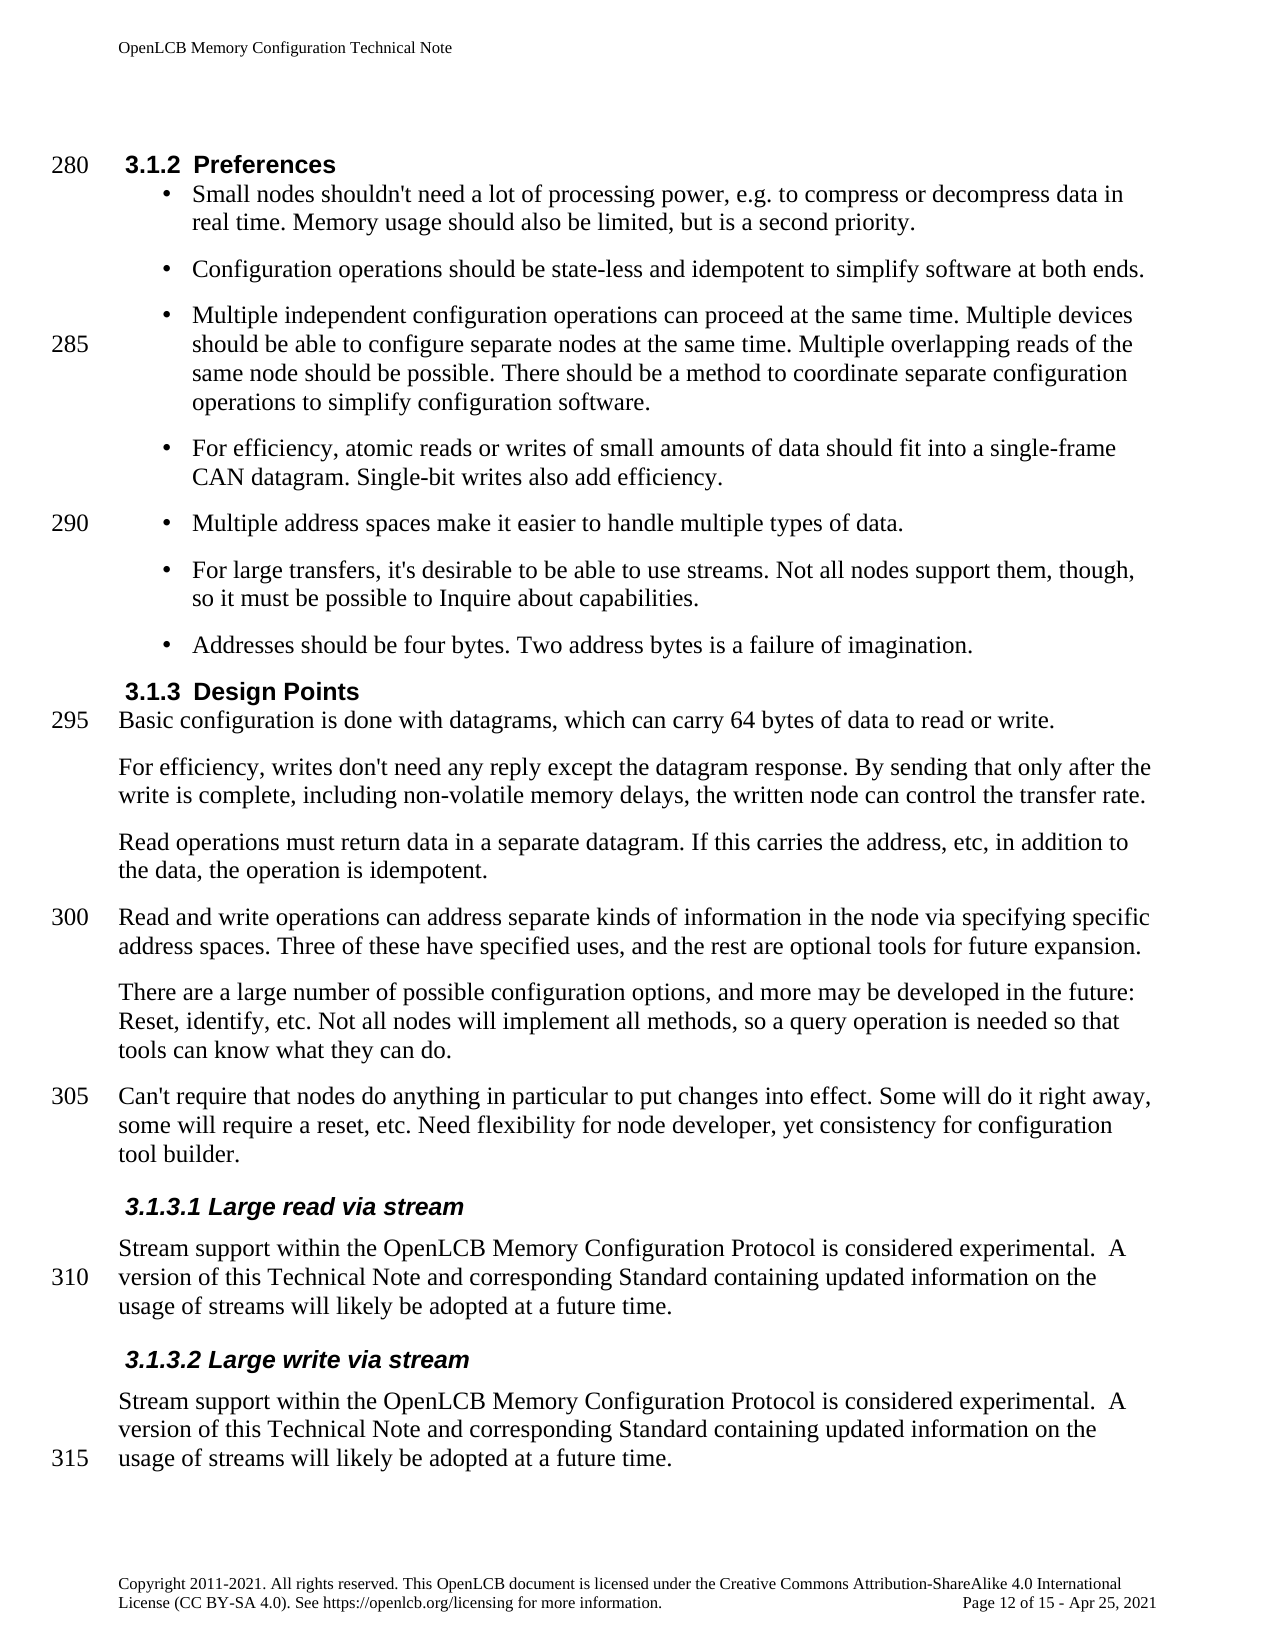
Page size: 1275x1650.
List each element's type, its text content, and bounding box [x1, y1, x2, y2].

text Stream support within the OpenLCB Memory Configuration Protocol is considered experimental. A version of this Technical Note and corresponding Standard containing updated information on the usage of streams will likely be adopted at a future time. [118, 1386, 1157, 1472]
list For large transfers, it's desirable to be able to use streams. Not all nodes support them, though, so it must be possible to Inquire about capabilities. [162, 555, 1157, 612]
subtitle Large read via stream [118, 1192, 1157, 1221]
text For efficiency, writes don't need any reply except the datagram response. By sending that only after the write is complete, including non-volatile memory delays, the written node can control the transfer rate. [118, 752, 1157, 809]
list Small nodes shouldn't need a lot of processing power, e.g. to compress or decompress data in real time. Memory usage should also be limited, but is a second priority. [162, 179, 1157, 236]
text Read operations must return data in a separate datagram. If this carries the address, etc, in addition to the data, the operation is idempotent. [118, 827, 1157, 884]
subtitle Preferences [118, 150, 1157, 179]
text Read and write operations can address separate kinds of information in the node via specifying specific address spaces. Three of these have specified uses, and the rest are optional tools for future expansion. [118, 902, 1157, 959]
text There are a large number of possible configuration options, and more may be developed in the future: Reset, identify, etc. Not all nodes will implement all methods, so a query operation is needed so that tools can know what they can do. [118, 977, 1157, 1063]
text Basic configuration is done with datagrams, which can carry 64 bytes of data to read or write. [118, 705, 1157, 734]
subtitle Design Points [118, 676, 1157, 705]
list Configuration operations should be state-less and idempotent to simplify software at both ends. [162, 254, 1157, 283]
list Multiple address spaces make it easier to handle multiple types of data. [162, 508, 1157, 537]
text Can't require that nodes do anything in particular to put changes into effect. Some will do it right away, some will require a reset, etc. Need flexibility for node developer, yet consistency for configuration tool builder. [118, 1081, 1157, 1167]
text Stream support within the OpenLCB Memory Configuration Protocol is considered experimental. A version of this Technical Note and corresponding Standard containing updated information on the usage of streams will likely be adopted at a future time. [118, 1233, 1157, 1320]
list For efficiency, atomic reads or writes of small amounts of data should fit into a single-frame CAN datagram. Single-bit writes also add efficiency. [162, 433, 1157, 491]
subtitle Large write via stream [118, 1345, 1157, 1373]
list Addresses should be four bytes. Two address bytes is a failure of imagination. [162, 630, 1157, 659]
list Multiple independent configuration operations can proceed at the same time. Multiple devices should be able to configure separate nodes at the same time. Multiple overlapping reads of the same node should be possible. There should be a method to coordinate separate configuration operations to simplify configuration software. [162, 300, 1157, 415]
